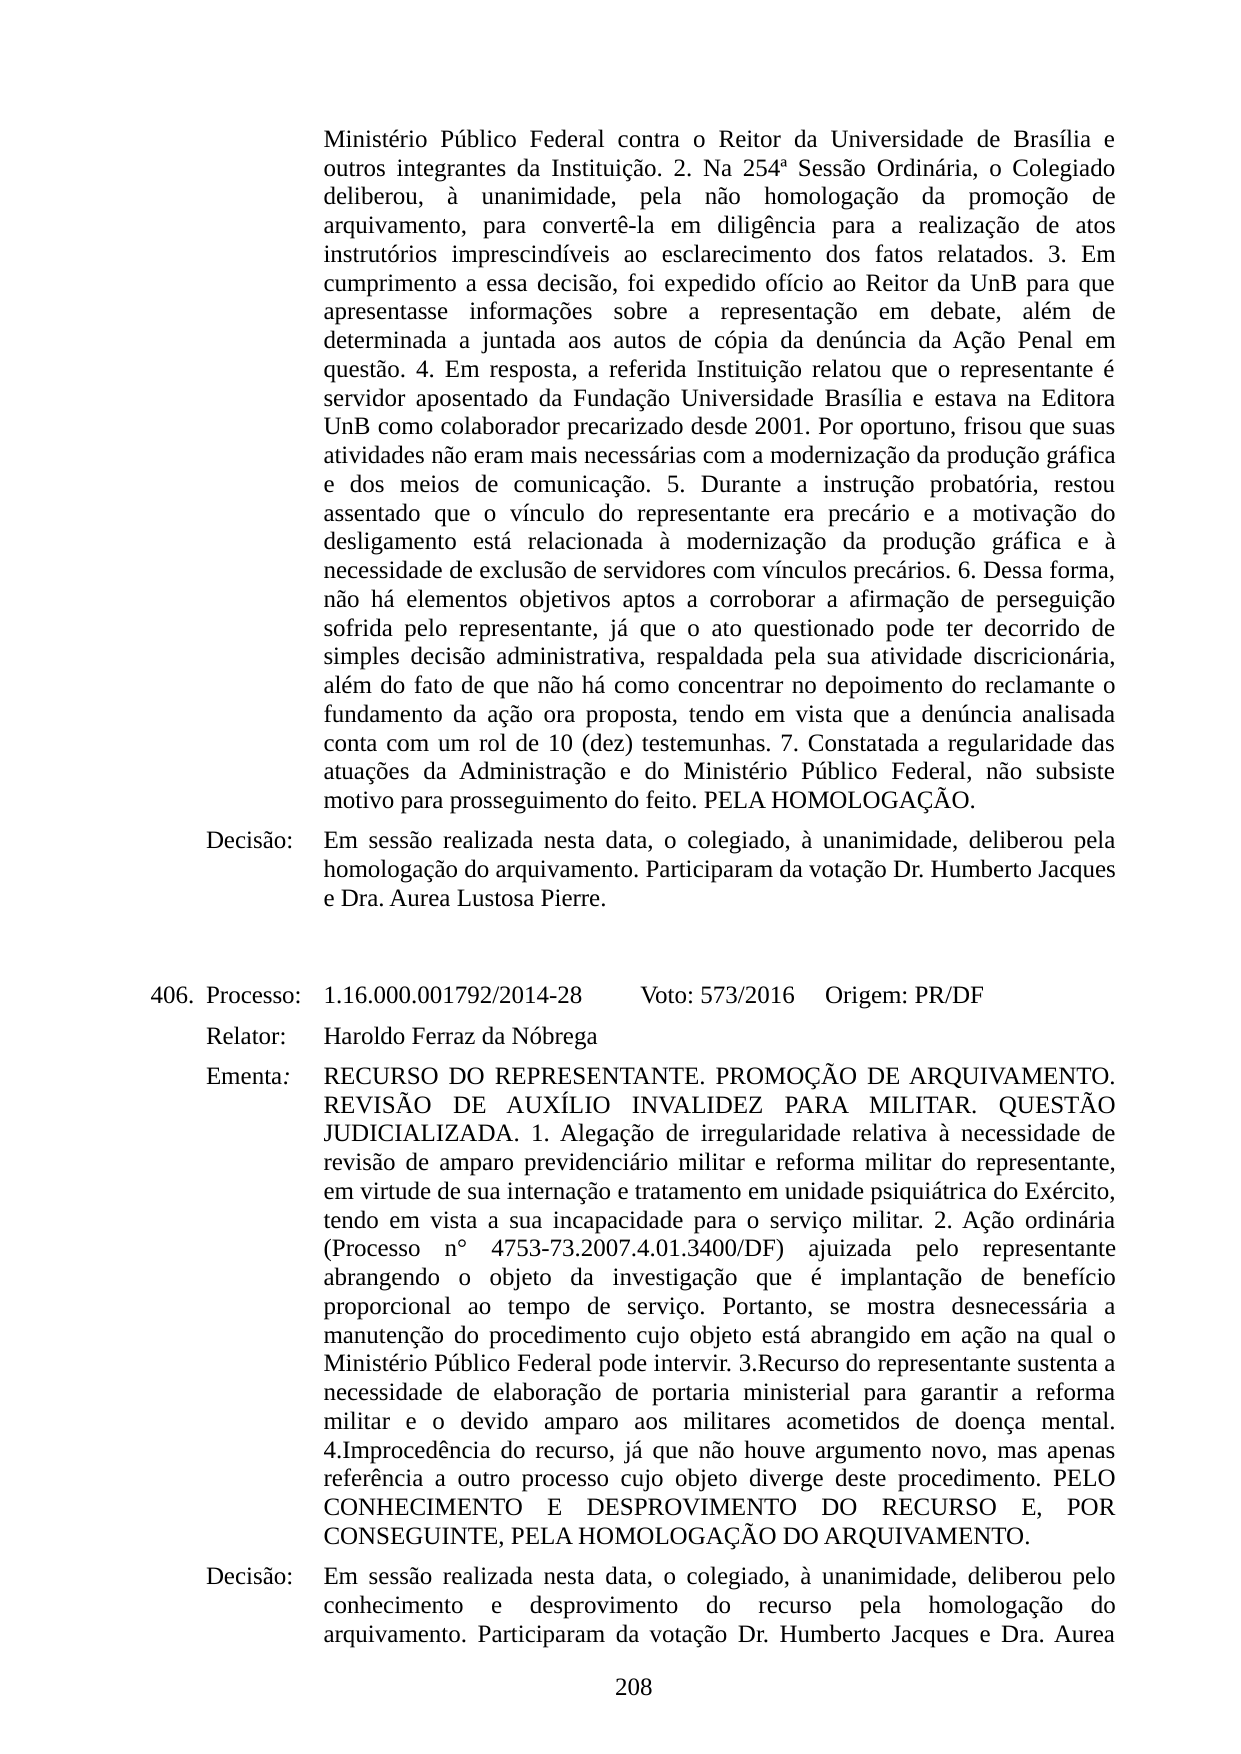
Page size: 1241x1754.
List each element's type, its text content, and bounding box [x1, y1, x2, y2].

table_cell [145, 1555, 200, 1653]
table_cell [145, 118, 200, 819]
table_header Origem: PR/DF [819, 975, 1122, 1015]
table_cell [200, 118, 318, 819]
table_header Processo: [200, 975, 318, 1015]
table_cell Haroldo Ferraz da Nóbrega [318, 1015, 1122, 1055]
table_cell Decisão: [200, 1555, 318, 1653]
table_cell RECURSO DO REPRESENTANTE. PROMOÇÃO DE ARQUIVAMENTO. REVISÃO DE AUXÍLIO INVALIDEZ PARA MILITAR. QUESTÃO JUDICIALIZADA. 1. Alegação de irregularidade relativa à necessidade de revisão de amparo previdenciário militar e reforma militar do representante, em virtude de sua internação e tratamento em unidade psiquiátrica do Exército, tendo em vista a sua incapacidade para o serviço militar. 2. Ação ordinária (Processo n° 4753-73.2007.4.01.3400/DF) ajuizada pelo representante abrangendo o objeto da investigação que é implantação de benefício proporcional ao tempo de serviço. Portanto, se mostra desnecessária a manutenção do procedimento cujo objeto está abrangido em ação na qual o Ministério Público Federal pode intervir. 3.Recurso do representante sustenta a necessidade de elaboração de portaria ministerial para garantir a reforma militar e o devido amparo aos militares acometidos de doença mental. 4.Improcedência do recurso, já que não houve argumento novo, mas apenas referência a outro processo cujo objeto diverge deste procedimento. PELO CONHECIMENTO E DESPROVIMENTO DO RECURSO E, POR CONSEGUINTE, PELA HOMOLOGAÇÃO DO ARQUIVAMENTO. [318, 1055, 1122, 1555]
table_header Voto: 573/2016 [635, 975, 819, 1015]
table_cell Em sessão realizada nesta data, o colegiado, à unanimidade, deliberou pela homologação do arquivamento. Participaram da votação Dr. Humberto Jacques e Dra. Aurea Lustosa Pierre. [318, 820, 1122, 917]
table_cell Relator: [200, 1015, 318, 1055]
table_cell [145, 1015, 200, 1055]
table_cell Decisão: [200, 820, 318, 917]
table_cell Ementa: [200, 1055, 318, 1555]
table_cell Ministério Público Federal contra o Reitor da Universidade de Brasília e outros integrantes da Instituição. 2. Na 254ª Sessão Ordinária, o Colegiado deliberou, à unanimidade, pela não homologação da promoção de arquivamento, para convertê-la em diligência para a realização de atos instrutórios imprescindíveis ao esclarecimento dos fatos relatados. 3. Em cumprimento a essa decisão, foi expedido ofício ao Reitor da UnB para que apresentasse informações sobre a representação em debate, além de determinada a juntada aos autos de cópia da denúncia da Ação Penal em questão. 4. Em resposta, a referida Instituição relatou que o representante é servidor aposentado da Fundação Universidade Brasília e estava na Editora UnB como colaborador precarizado desde 2001. Por oportuno, frisou que suas atividades não eram mais necessárias com a modernização da produção gráfica e dos meios de comunicação. 5. Durante a instrução probatória, restou assentado que o vínculo do representante era precário e a motivação do desligamento está relacionada à modernização da produção gráfica e à necessidade de exclusão de servidores com vínculos precários. 6. Dessa forma, não há elementos objetivos aptos a corroborar a afirmação de perseguição sofrida pelo representante, já que o ato questionado pode ter decorrido de simples decisão administrativa, respaldada pela sua atividade discricionária, além do fato de que não há como concentrar no depoimento do reclamante o fundamento da ação ora proposta, tendo em vista que a denúncia analisada conta com um rol de 10 (dez) testemunhas. 7. Constatada a regularidade das atuações da Administração e do Ministério Público Federal, não subsiste motivo para prosseguimento do feito. PELA HOMOLOGAÇÃO. [318, 118, 1122, 819]
table_header 1.16.000.001792/2014-28 [318, 975, 634, 1015]
table_cell Em sessão realizada nesta data, o colegiado, à unanimidade, deliberou pelo conhecimento e desprovimento do recurso pela homologação do arquivamento. Participaram da votação Dr. Humberto Jacques e Dra. Aurea [318, 1555, 1122, 1653]
table_header 406. [145, 975, 200, 1015]
table_cell [145, 1055, 200, 1555]
table_cell [145, 820, 200, 917]
